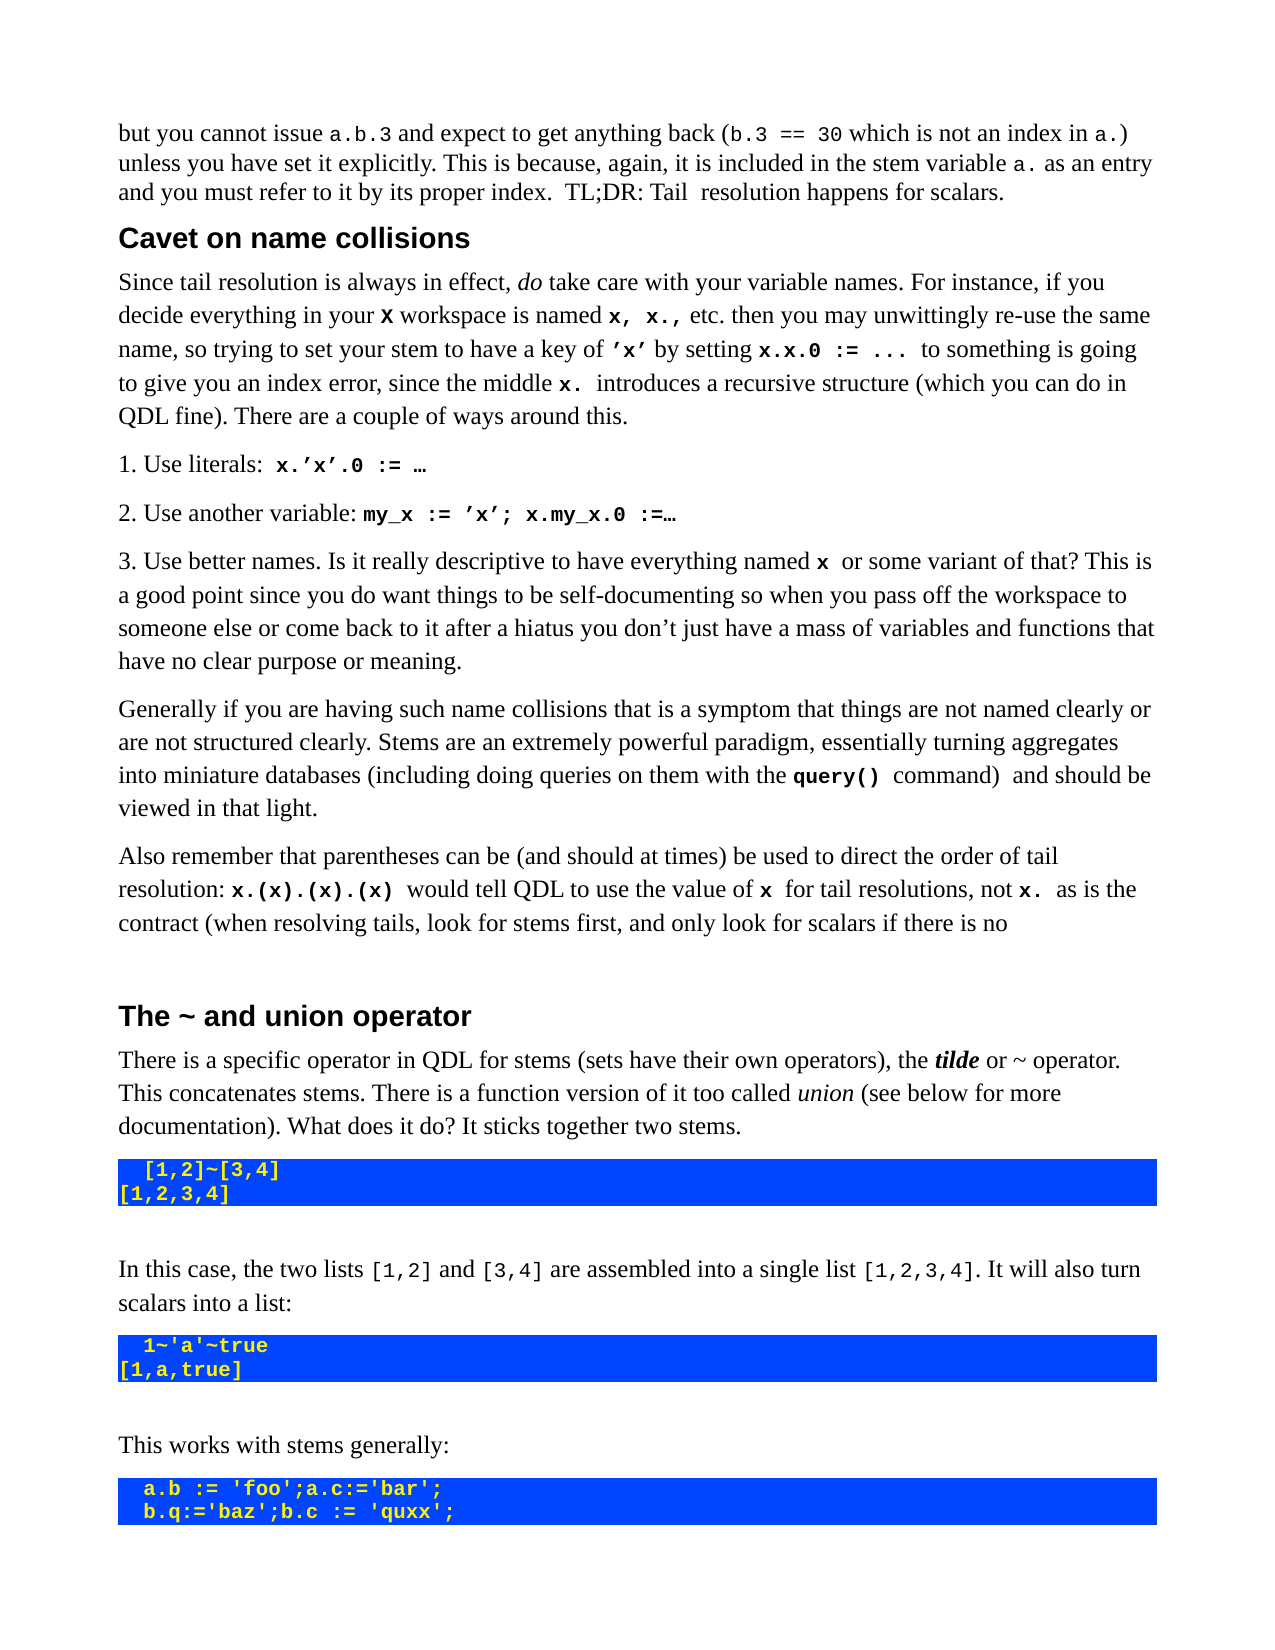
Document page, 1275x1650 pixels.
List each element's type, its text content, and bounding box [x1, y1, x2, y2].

text There is a specific operator in QDL for stems (sets have their own operators), the tilde or ~ operator. This concatenates stems. There is a function version of it too called union (see below for more documentation). What does it do? It sticks together two stems. [118, 1045, 1157, 1140]
text Also remember that parentheses can be (and should at times) be used to direct the order of tail resolution: x.(x).(x).(x) would tell QDL to use the value of x for tail resolutions, not x. as is the contract (when resolving tails, look for stems first, and only look for scalars if there is no [118, 841, 1157, 937]
subtitle Cavet on name collisions [118, 221, 1157, 254]
text [1,2,3,4] [118, 1182, 1157, 1206]
text Since tail resolution is always in effect, do take care with your variable names. For instance, if you decide everything in your X workspace is named x, x., etc. then you may unwittingly re-use the same name, so trying to set your stem to have a key of ’x’ by setting x.x.0 := ... to something is going to give you an index error, since the middle x. introduces a recursive structure (which you can do in QDL fine). There are a couple of ways around this. [118, 267, 1157, 430]
text 1~'a'~true [118, 1335, 1157, 1359]
text Generally if you are having such name collisions that is a symptom that things are not named clearly or are not structured clearly. Stems are an extremely powerful paradigm, essentially turning aggregates into miniature databases (including doing queries on them with the query() command) and should be viewed in that light. [118, 694, 1157, 822]
text but you cannot issue a.b.3 and expect to get anything back (b.3 == 30 which is not an index in a.) unless you have set it explicitly. This is because, again, it is included in the stem variable a. as an entry and you must refer to it by its proper index. TL;DR: Tail resolution happens for scalars. [118, 118, 1157, 206]
text [1,2]~[3,4] [118, 1159, 1157, 1182]
text b.q:='baz';b.c := 'quxx'; [118, 1501, 1157, 1525]
text 1. Use literals: x.’x’.0 := … [118, 449, 1157, 479]
subtitle The ~ and union operator [118, 999, 1157, 1033]
text 3. Use better names. Is it really descriptive to have everything named x or some variant of that? This is a good point since you do want things to be self-documenting so when you pass off the workspace to someone else or come back to it after a hiatus you don’t just have a mass of variables and functions that have no clear purpose or meaning. [118, 546, 1157, 675]
text [1,a,true] [118, 1359, 1157, 1382]
text In this case, the two lists [1,2] and [3,4] are assembled into a single list [1,2,3,4]. It will also turn scalars into a list: [118, 1254, 1157, 1316]
text This works with stems generally: [118, 1430, 1157, 1459]
text 2. Use another variable: my_x := ’x’; x.my_x.0 :=… [118, 498, 1157, 527]
text a.b := 'foo';a.c:='bar'; [118, 1478, 1157, 1501]
